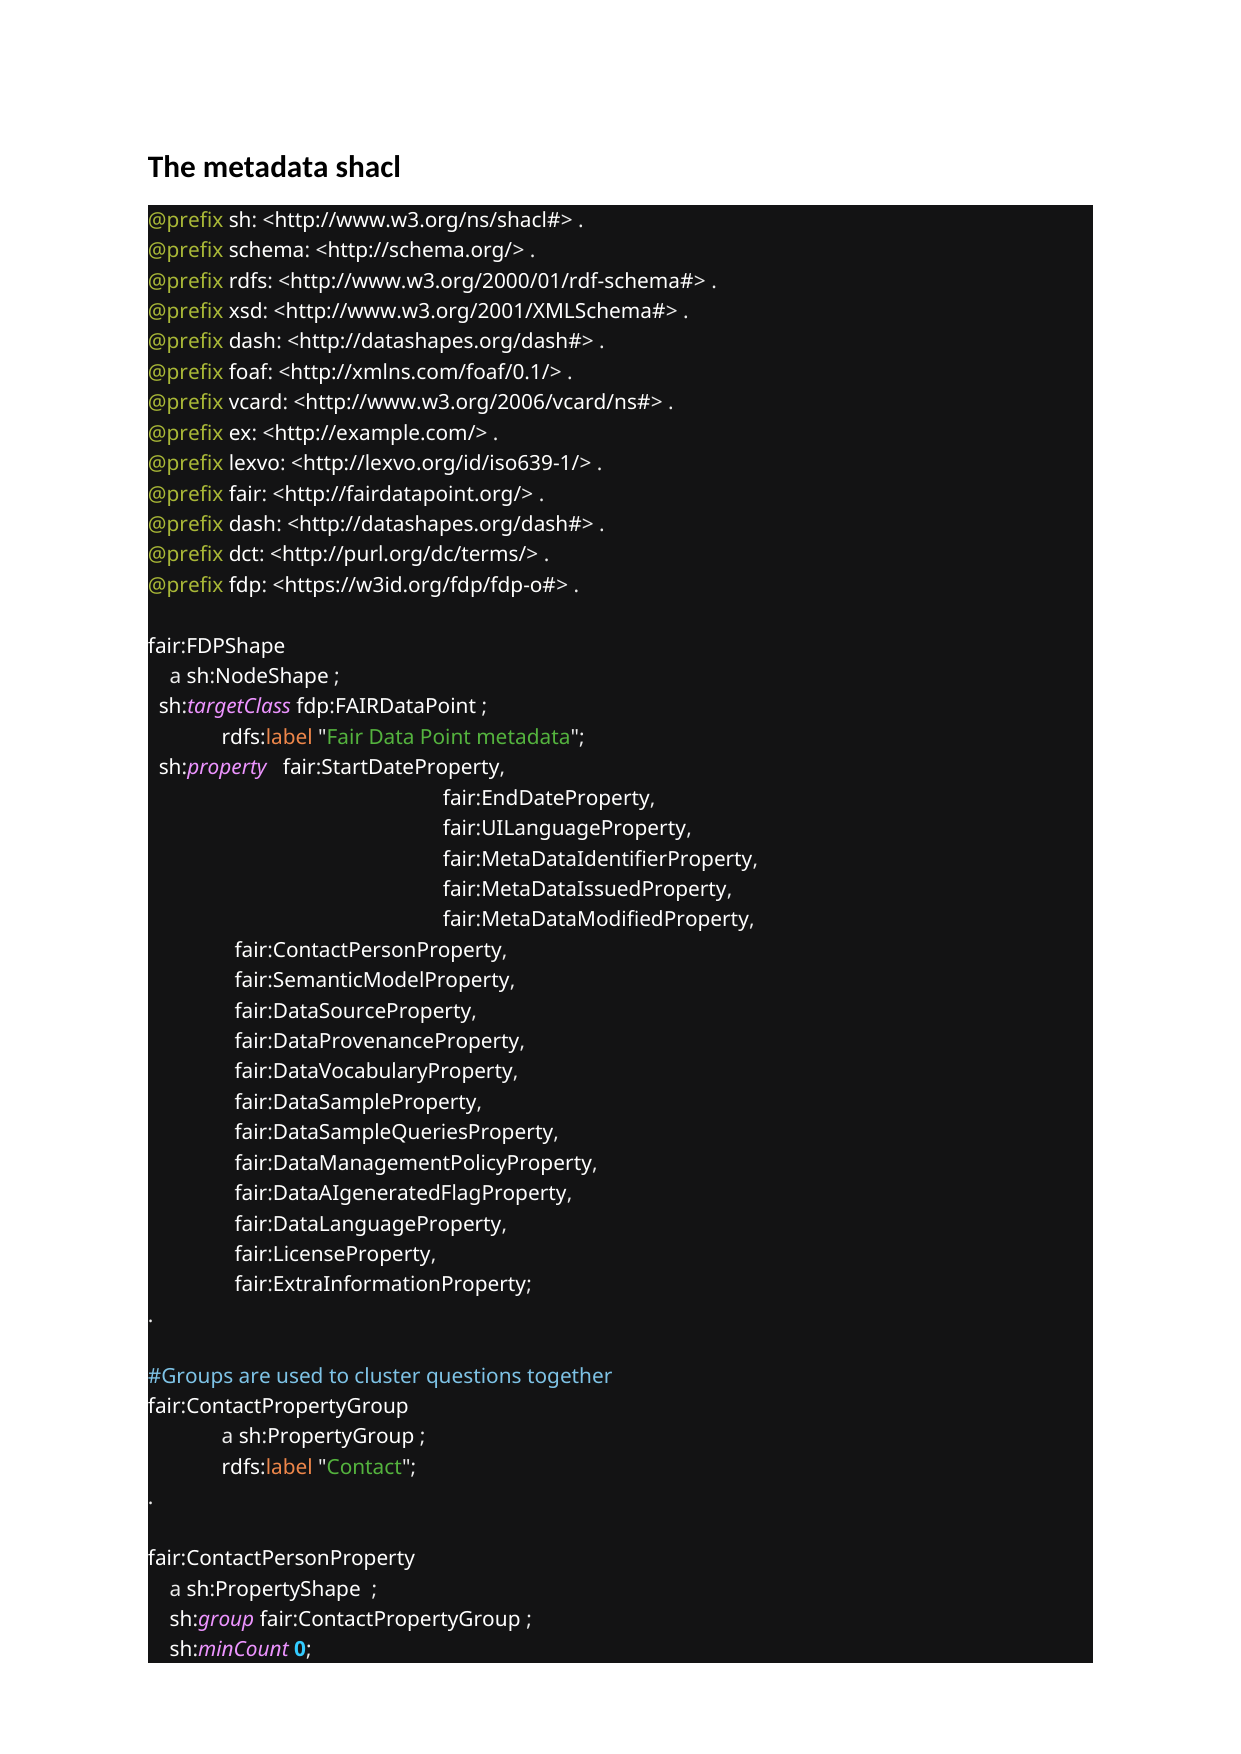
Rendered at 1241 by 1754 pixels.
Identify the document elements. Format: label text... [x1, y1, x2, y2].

text The metadata shacl [148, 148, 1093, 186]
text @prefix sh: <http://www.w3.org/ns/shacl#> . @prefix schema: <http://schema.org/> . @prefix rdfs: <http://www.w3.org/2000/01/rdf-schema#> . @prefix xsd: <http://www.w3.org/2001/XMLSchema#> . @prefix dash: <http://datashapes.org/dash#> . @prefix foaf: <http://xmlns.com/foaf/0.1/> . @prefix vcard: <http://www.w3.org/2006/vcard/ns#> . @prefix ex: <http://example.com/> . @prefix lexvo: <http://lexvo.org/id/iso639-1/> . @prefix fair: <http://fairdatapoint.org/> . @prefix dash: <http://datashapes.org/dash#> . @prefix dct: <http://purl.org/dc/terms/> . @prefix fdp: <https://w3id.org/fdp/fdp-o#> . fair:FDPShape a sh:NodeShape ; sh:targetClass fdp:FAIRDataPoint ; rdfs:label "Fair Data Point metadata"; sh:property fair:StartDateProperty, fair:EndDateProperty, fair:UILanguageProperty, fair:MetaDataIdentifierProperty, fair:MetaDataIssuedProperty, fair:MetaDataModifiedProperty, fair:ContactPersonProperty, fair:SemanticModelProperty, fair:DataSourceProperty, fair:DataProvenanceProperty, fair:DataVocabularyProperty, fair:DataSampleProperty, fair:DataSampleQueriesProperty, fair:DataManagementPolicyProperty, fair:DataAIgeneratedFlagProperty, fair:DataLanguageProperty, fair:LicenseProperty, fair:ExtraInformationProperty; . #Groups are used to cluster questions together fair:ContactPropertyGroup a sh:PropertyGroup ; rdfs:label "Contact"; . fair:ContactPersonProperty a sh:PropertyShape ; sh:group fair:ContactPropertyGroup ; sh:minCount 0; [148, 205, 1093, 1663]
